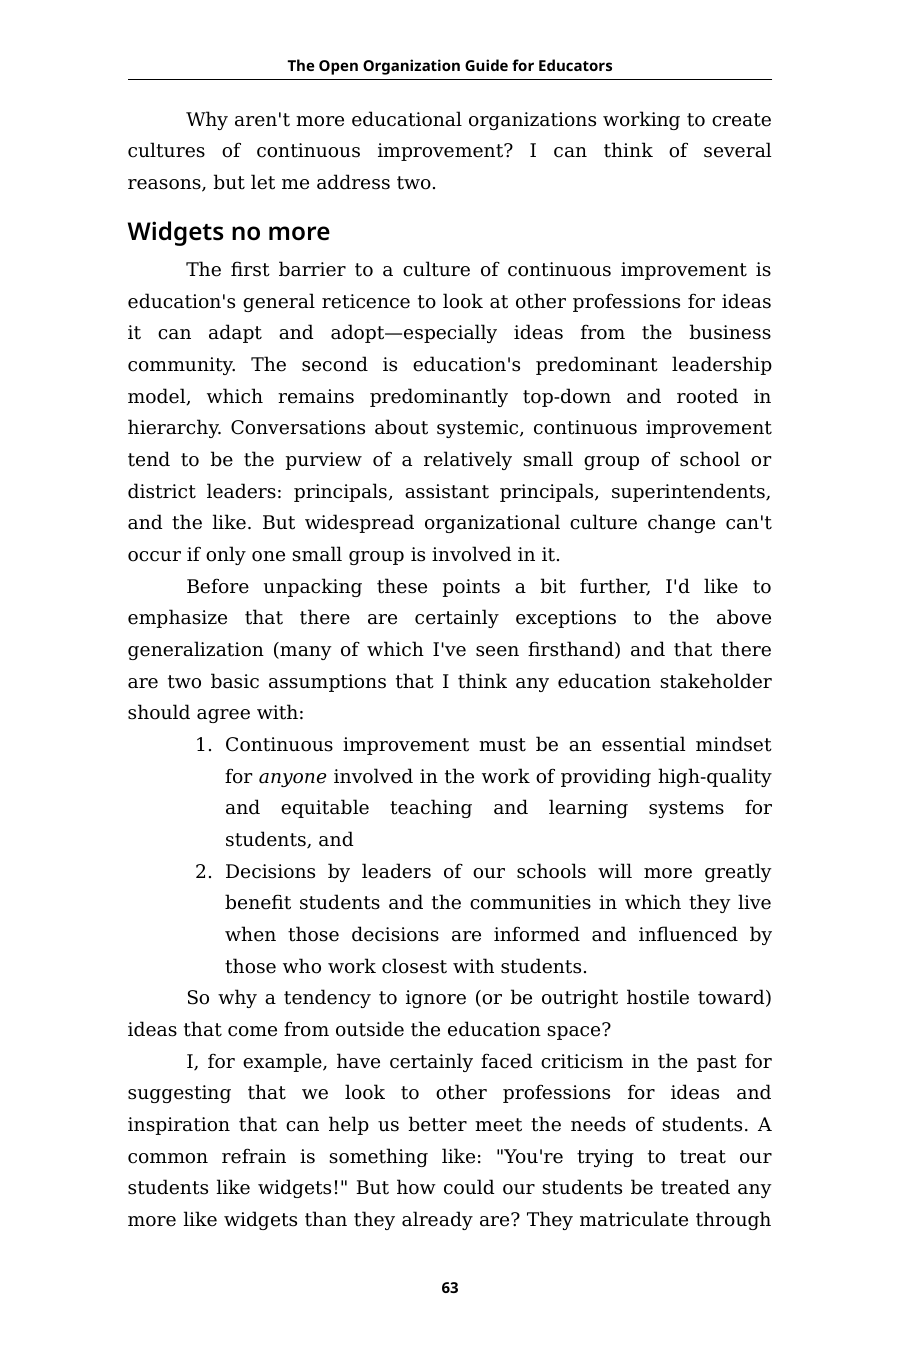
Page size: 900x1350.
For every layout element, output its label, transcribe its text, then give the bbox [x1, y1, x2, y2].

text The first barrier to a culture of continuous improvement is education's general reticence to look at other professions for ideas it can adapt and adopt—especially ideas from the business community. The second is education's predominant leadership model, which remains predominantly top-down and rooted in hierarchy. Conversations about systemic, continuous improvement tend to be the purview of a relatively small group of school or district leaders: principals, assistant principals, superintendents, and the like. But widespread organizational culture change can't occur if only one small group is involved in it. [127, 259, 772, 566]
list Continuous improvement must be an essential mindset for anyone involved in the work of providing high-quality and equitable teaching and learning systems for students, and [195, 734, 772, 851]
subtitle Widgets no more [127, 218, 772, 247]
list Decisions by leaders of our schools will more greatly benefit students and the communities in which they live when those decisions are informed and influenced by those who work closest with students. [195, 861, 772, 978]
text I, for example, have certainly faced criticism in the past for suggesting that we look to other professions for ideas and inspiration that can help us better meet the needs of students. A common refrain is something like: "You're trying to treat our students like widgets!" But how could our students be treated any more like widgets than they already are? They matriculate through [127, 1051, 772, 1231]
text So why a tendency to ignore (or be outright hostile toward) ideas that come from outside the education space? [127, 987, 772, 1041]
text Why aren't more educational organizations working to create cultures of continuous improvement? I can think of several reasons, but let me address two. [127, 109, 772, 194]
text Before unpacking these points a bit further, I'd like to emphasize that there are certainly exceptions to the above generalization (many of which I've seen firsthand) and that there are two basic assumptions that I think any education stakeholder should agree with: [127, 576, 772, 724]
